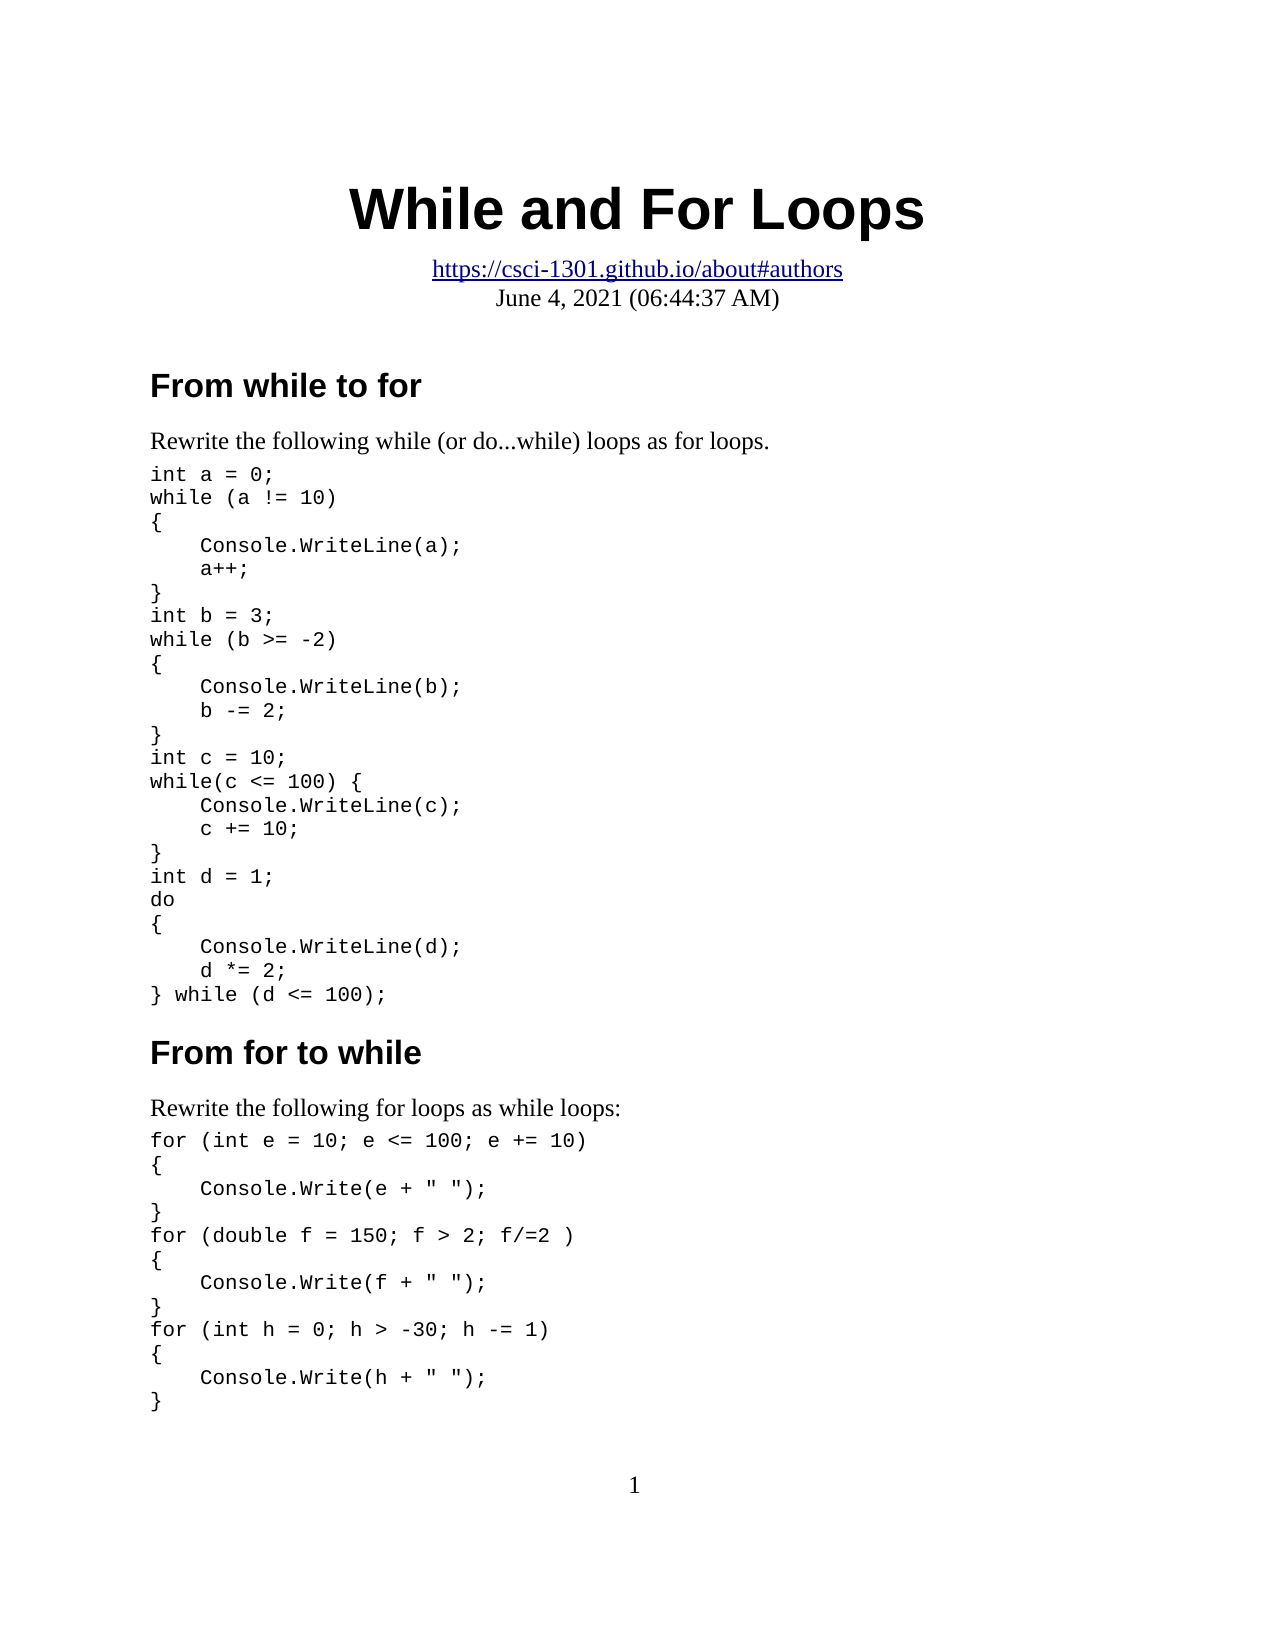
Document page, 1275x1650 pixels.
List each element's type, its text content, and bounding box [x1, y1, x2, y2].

text Console.WriteLine(c); [150, 795, 1125, 818]
title While and For Loops [150, 175, 1125, 242]
text } [150, 1296, 1125, 1319]
text for (int h = 0; h > -30; h -= 1) [150, 1319, 1125, 1343]
text c += 10; [150, 818, 1125, 842]
text for (double f = 150; f > 2; f/=2 ) [150, 1225, 1125, 1248]
text int c = 10; [150, 747, 1125, 771]
text June 4, 2021 (06:44:37 AM) [150, 283, 1125, 312]
text } [150, 724, 1125, 747]
text } [150, 842, 1125, 866]
text https://csci-1301.github.io/about#authors [150, 254, 1125, 283]
text do [150, 889, 1125, 913]
text Rewrite the following while (or do...while) loops as for loops. [150, 426, 1125, 455]
subtitle From while to for [150, 366, 1125, 404]
text while (a != 10) [150, 487, 1125, 511]
text d *= 2; [150, 960, 1125, 984]
text } [150, 1201, 1125, 1225]
text Console.Write(f + " "); [150, 1272, 1125, 1296]
text Console.WriteLine(a); [150, 534, 1125, 558]
text Console.Write(h + " "); [150, 1367, 1125, 1390]
text { [150, 653, 1125, 676]
text Rewrite the following for loops as while loops: [150, 1093, 1125, 1121]
text Console.WriteLine(b); [150, 676, 1125, 700]
text Console.WriteLine(d); [150, 937, 1125, 960]
text int d = 1; [150, 866, 1125, 889]
text } [150, 582, 1125, 606]
text Console.Write(e + " "); [150, 1178, 1125, 1201]
text } [150, 1390, 1125, 1414]
subtitle From for to while [150, 1032, 1125, 1071]
text b -= 2; [150, 700, 1125, 724]
text a++; [150, 558, 1125, 582]
text { [150, 1248, 1125, 1272]
text while (b >= -2) [150, 629, 1125, 653]
text int b = 3; [150, 606, 1125, 629]
text { [150, 1154, 1125, 1178]
text int a = 0; [150, 464, 1125, 487]
text { [150, 511, 1125, 534]
text { [150, 913, 1125, 937]
text for (int e = 10; e <= 100; e += 10) [150, 1130, 1125, 1154]
text } while (d <= 100); [150, 984, 1125, 1007]
text while(c <= 100) { [150, 771, 1125, 795]
text { [150, 1343, 1125, 1367]
